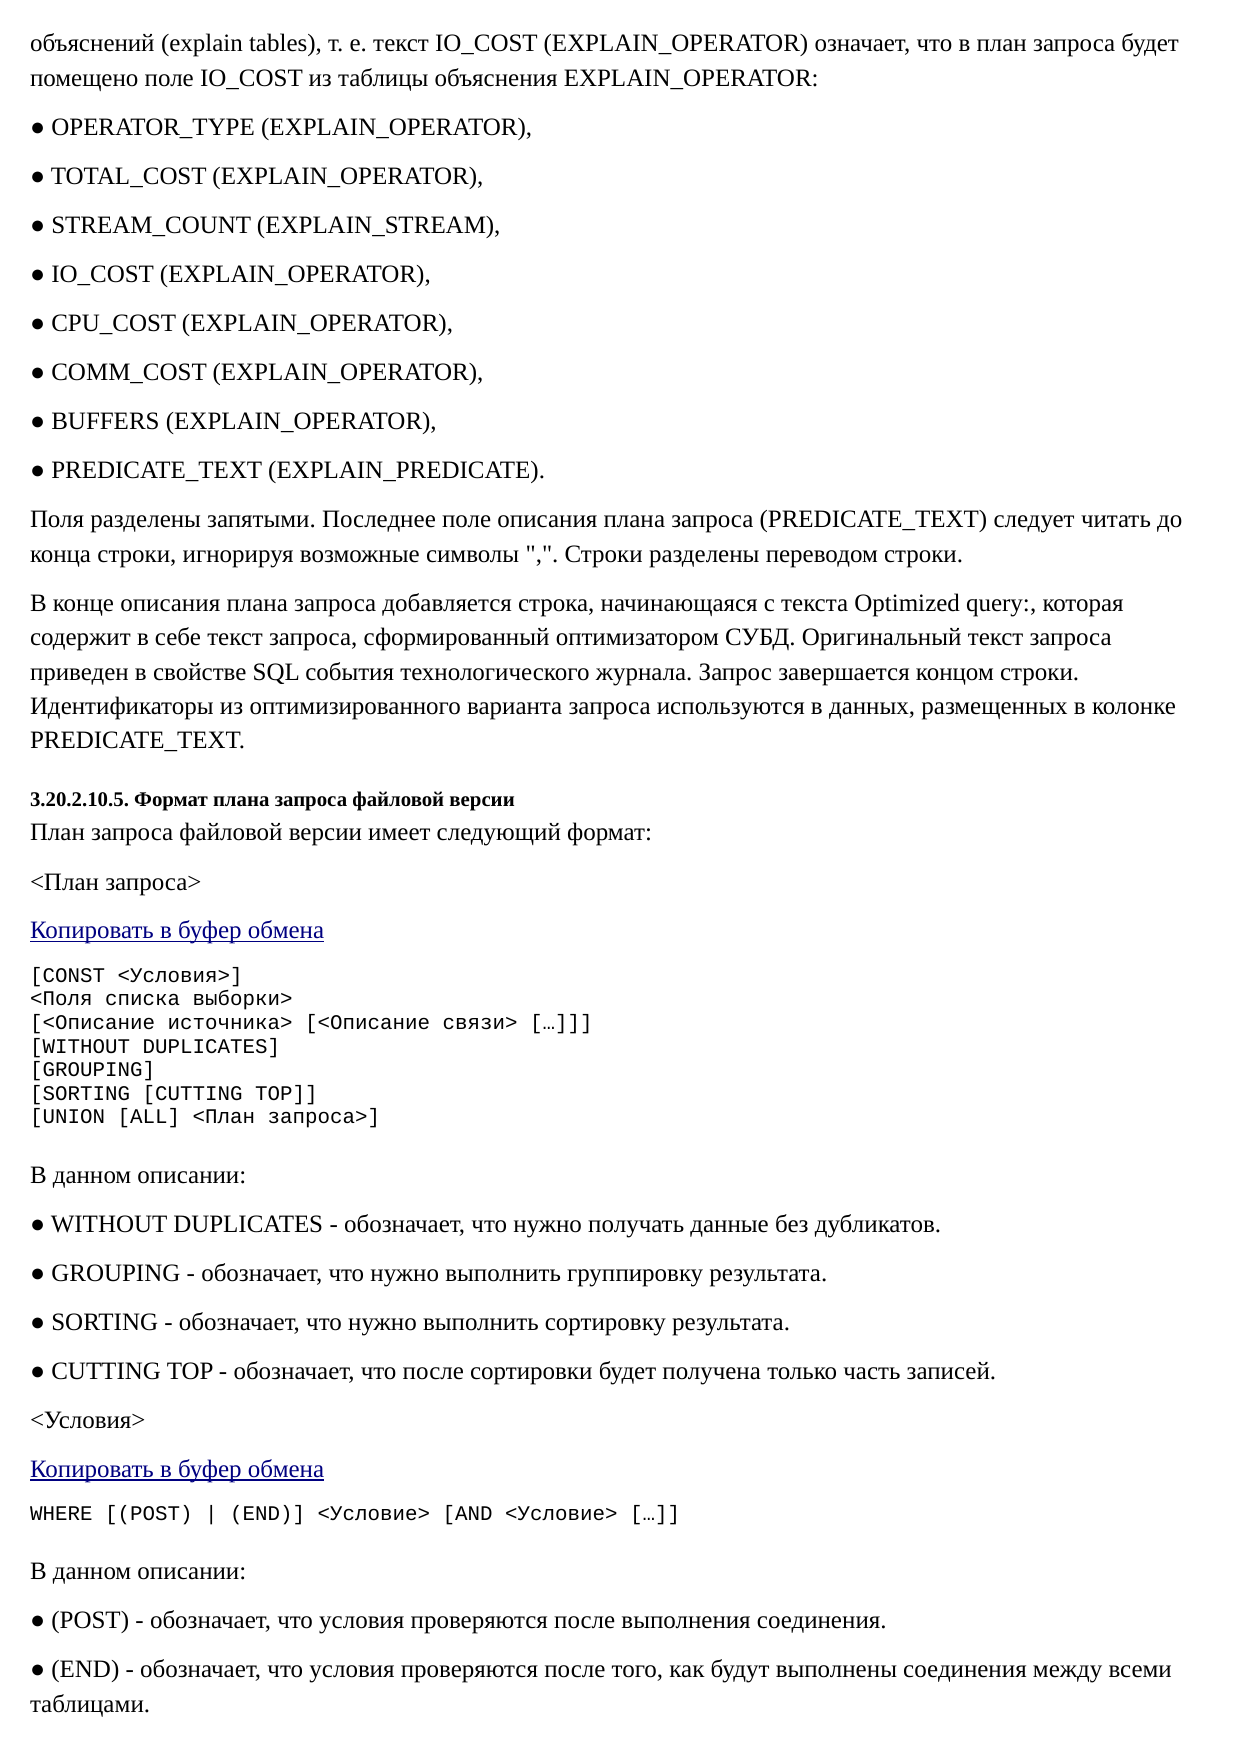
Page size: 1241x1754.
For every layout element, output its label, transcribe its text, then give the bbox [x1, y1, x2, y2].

text <План запроса> [30, 867, 1211, 895]
text ● OPERATOR_TYPE (EXPLAIN_OPERATOR), [30, 112, 1211, 140]
text ● IO_COST (EXPLAIN_OPERATOR), [30, 259, 1211, 288]
text ● (POST) ‑ обозначает, что условия проверяются после выполнения соединения. [30, 1605, 1211, 1634]
text [<Описание источника> [<Описание связи> […]]] [30, 1012, 1211, 1036]
text [WITHOUT DUPLICATES] [30, 1036, 1211, 1059]
text <Поля списка выборки> [30, 988, 1211, 1012]
text ● GROUPING ‑ обозначает, что нужно выполнить группировку результата. [30, 1258, 1211, 1287]
text ● (END) ‑ обозначает, что условия проверяются после того, как будут выполнены соединения между всеми таблицами. [30, 1654, 1211, 1718]
text Копировать в буфер обмена [30, 1454, 1211, 1483]
text ● TOTAL_COST (EXPLAIN_OPERATOR), [30, 161, 1211, 189]
text [UNION [ALL] <План запроса>] [30, 1107, 1211, 1130]
text [SORTING [CUTTING TOP]] [30, 1083, 1211, 1107]
text В конце описания плана запроса добавляется строка, начинающаяся с текста Optimized query:, которая содержит в себе текст запроса, сформированный оптимизатором СУБД. Оригинальный текст запроса приведен в свойстве SQL события технологического журнала. Запрос завершается концом строки. Идентификаторы из оптимизированного варианта запроса используются в данных, размещенных в колонке PREDICATE_TEXT. [30, 588, 1211, 754]
text ● BUFFERS (EXPLAIN_OPERATOR), [30, 406, 1211, 435]
text [GROUPING] [30, 1059, 1211, 1083]
text ● STREAM_COUNT (EXPLAIN_STREAM), [30, 210, 1211, 238]
text WHERE [(POST) | (END)] <Условие> [AND <Условие> […]] [30, 1503, 1211, 1527]
text ● PREDICATE_TEXT (EXPLAIN_PREDICATE). [30, 455, 1211, 484]
text ● CUTTING TOP ‑ обозначает, что после сортировки будет получена только часть записей. [30, 1356, 1211, 1385]
text В данном описании: [30, 1556, 1211, 1585]
text ● COMM_COST (EXPLAIN_OPERATOR), [30, 357, 1211, 386]
text [CONST <Условия>] [30, 965, 1211, 988]
text объяснений (explain tables), т. е. текст IO_COST (EXPLAIN_OPERATOR) означает, что в план запроса будет помещено поле IO_COST из таблицы объяснения EXPLAIN_OPERATOR: [30, 28, 1211, 91]
text <Условия> [30, 1405, 1211, 1434]
subtitle 3.20.2.10.5. Формат плана запроса файловой версии [30, 787, 1211, 811]
text Копировать в буфер обмена [30, 916, 1211, 944]
text В данном описании: [30, 1160, 1211, 1188]
text Поля разделены запятыми. Последнее поле описания плана запроса (PREDICATE_TEXT) следует читать до конца строки, игнорируя возможные символы ",". Строки разделены переводом строки. [30, 504, 1211, 567]
text План запроса файловой версии имеет следующий формат: [30, 817, 1211, 846]
text ● CPU_COST (EXPLAIN_OPERATOR), [30, 308, 1211, 337]
text ● SORTING ‑ обозначает, что нужно выполнить сортировку результата. [30, 1307, 1211, 1336]
text ● WITHOUT DUPLICATES ‑ обозначает, что нужно получать данные без дубликатов. [30, 1209, 1211, 1237]
